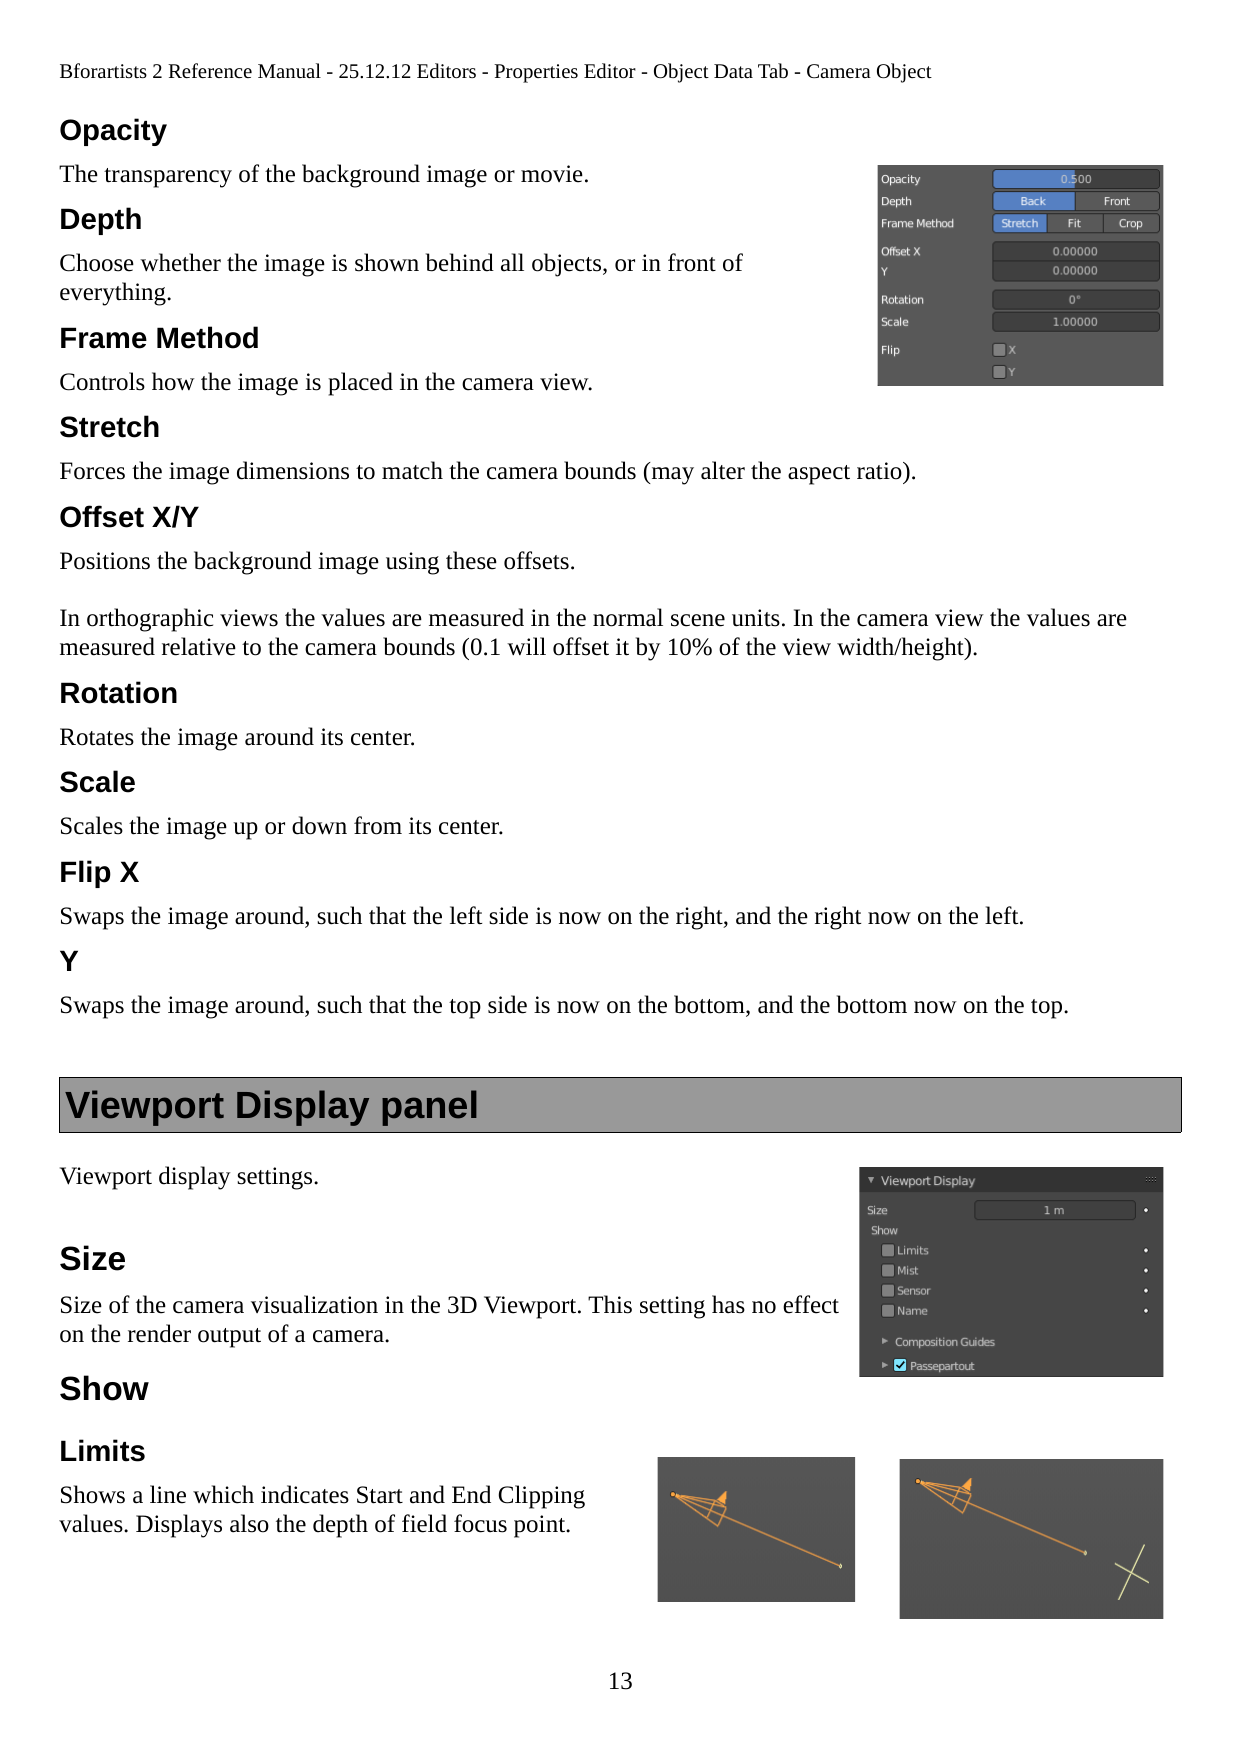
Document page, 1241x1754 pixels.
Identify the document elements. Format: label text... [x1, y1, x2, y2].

subtitle Depth [59, 202, 877, 236]
text Controls how the image is placed in the camera view. [59, 367, 1181, 396]
picture [877, 165, 1164, 386]
subtitle Size [59, 1239, 859, 1278]
text Rotates the image around its center. [59, 722, 1181, 751]
subtitle Show [59, 1369, 1181, 1407]
text The transparency of the background image or movie. [59, 159, 1181, 188]
subtitle [1164, 321, 1181, 354]
subtitle Offset X/Y [59, 500, 1181, 533]
text Shows a line which indicates Start and End Clipping values. Displays also the depth of field focus point. [59, 1481, 657, 1538]
subtitle Limits [59, 1434, 1181, 1468]
text Viewport display settings. [59, 1161, 1181, 1189]
subtitle Scale [59, 765, 1181, 799]
table_header Viewport Display panel [60, 1078, 1181, 1132]
text Positions the background image using these offsets. [59, 546, 1181, 575]
text Choose whether the image is shown behind all objects, or in front of everything. [59, 248, 877, 306]
text Scales the image up or down from its center. [59, 811, 1181, 840]
subtitle [1164, 1239, 1181, 1278]
picture [899, 1459, 1164, 1619]
text Size of the camera visualization in the 3D Viewport. This setting has no effect on the render output of a camera. [59, 1290, 859, 1348]
text Forces the image dimensions to match the camera bounds (may alter the aspect ratio). [59, 456, 1181, 485]
picture [859, 1167, 1164, 1377]
subtitle [1164, 202, 1181, 236]
text Swaps the image around, such that the left side is now on the right, and the right now on the left. [59, 901, 1181, 930]
text Swaps the image around, such that the top side is now on the bottom, and the bottom now on the top. [59, 991, 1181, 1019]
subtitle Rotation [59, 676, 1181, 709]
subtitle Opacity [59, 113, 1181, 146]
picture [657, 1457, 856, 1602]
subtitle Stretch [59, 410, 1181, 444]
subtitle Y [59, 944, 1181, 978]
subtitle Frame Method [59, 321, 877, 354]
text [856, 1481, 899, 1538]
text In orthographic views the values are measured in the normal scene units. In the camera view the values are measured relative to the camera bounds (0.1 will offset it by 10% of the view width/height). [59, 603, 1181, 661]
subtitle Flip X [59, 855, 1181, 888]
